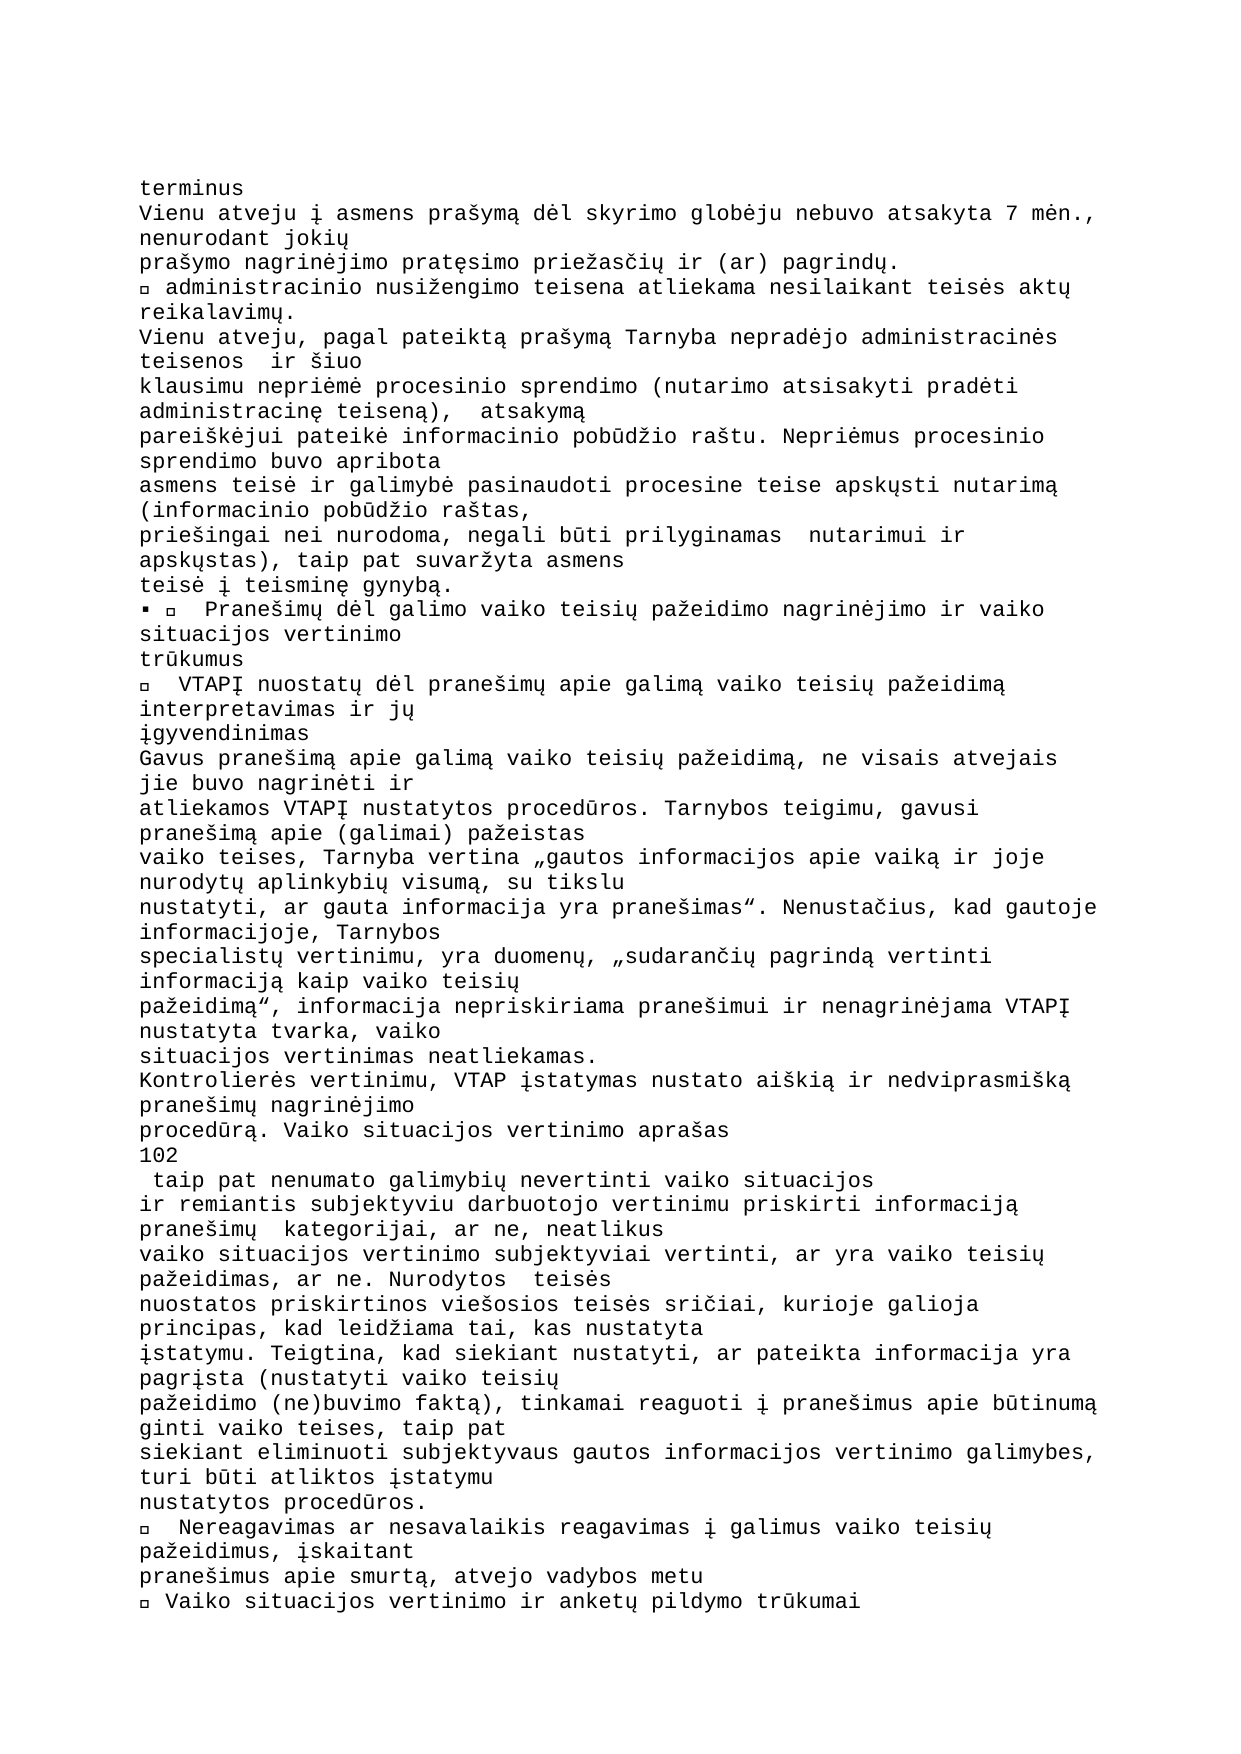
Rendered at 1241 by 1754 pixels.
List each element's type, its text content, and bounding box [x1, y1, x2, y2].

text Kontrolierės vertinimu, VTAP įstatymas nustato aiškią ir nedviprasmišką pranešimų nagrinėjimo [139, 1070, 1101, 1119]
text Vienu atveju į asmens prašymą dėl skyrimo globėju nebuvo atsakyta 7 mėn., nenurodant jokių [139, 202, 1101, 252]
text procedūrą. Vaiko situacijos vertinimo aprašas [139, 1119, 1101, 1144]
text teisė į teisminę gynybą. [139, 574, 1101, 599]
text  Nereagavimas ar nesavalaikis reagavimas į galimus vaiko teisių pažeidimus, įskaitant [139, 1516, 1101, 1566]
text ▪  Pranešimų dėl galimo vaiko teisių pažeidimo nagrinėjimo ir vaiko situacijos vertinimo [139, 599, 1101, 648]
text trūkumus [139, 648, 1101, 673]
text ir remiantis subjektyviu darbuotojo vertinimu priskirti informaciją pranešimų kategorijai, ar ne, neatlikus [139, 1194, 1101, 1243]
text įgyvendinimas [139, 723, 1101, 747]
text pareiškėjui pateikė informacinio pobūdžio raštu. Nepriėmus procesinio sprendimo buvo apribota [139, 425, 1101, 475]
text siekiant eliminuoti subjektyvaus gautos informacijos vertinimo galimybes, turi būti atliktos įstatymu [139, 1442, 1101, 1491]
text vaiko situacijos vertinimo subjektyviai vertinti, ar yra vaiko teisių pažeidimas, ar ne. Nurodytos teisės [139, 1243, 1101, 1293]
text  Vaiko situacijos vertinimo ir anketų pildymo trūkumai [139, 1590, 1101, 1615]
text taip pat nenumato galimybių nevertinti vaiko situacijos [139, 1169, 1101, 1194]
text situacijos vertinimas neatliekamas. [139, 1045, 1101, 1070]
text nustatytos procedūros. [139, 1491, 1101, 1516]
text prašymo nagrinėjimo pratęsimo priežasčių ir (ar) pagrindų. [139, 252, 1101, 276]
text pranešimus apie smurtą, atvejo vadybos metu [139, 1566, 1101, 1590]
text priešingai nei nurodoma, negali būti prilyginamas nutarimui ir apskųstas), taip pat suvaržyta asmens [139, 524, 1101, 574]
text specialistų vertinimu, yra duomenų, „sudarančių pagrindą vertinti informaciją kaip vaiko teisių [139, 946, 1101, 995]
text Gavus pranešimą apie galimą vaiko teisių pažeidimą, ne visais atvejais jie buvo nagrinėti ir [139, 747, 1101, 797]
text nuostatos priskirtinos viešosios teisės sričiai, kurioje galioja principas, kad leidžiama tai, kas nustatyta [139, 1293, 1101, 1342]
text  VTAPĮ nuostatų dėl pranešimų apie galimą vaiko teisių pažeidimą interpretavimas ir jų [139, 673, 1101, 723]
text  administracinio nusižengimo teisena atliekama nesilaikant teisės aktų reikalavimų. [139, 276, 1101, 326]
text nustatyti, ar gauta informacija yra pranešimas“. Nenustačius, kad gautoje informacijoje, Tarnybos [139, 896, 1101, 946]
text pažeidimo (ne)buvimo faktą), tinkamai reaguoti į pranešimus apie būtinumą ginti vaiko teises, taip pat [139, 1392, 1101, 1442]
text asmens teisė ir galimybė pasinaudoti procesine teise apskųsti nutarimą (informacinio pobūdžio raštas, [139, 475, 1101, 524]
text vaiko teises, Tarnyba vertina „gautos informacijos apie vaiką ir joje nurodytų aplinkybių visumą, su tikslu [139, 847, 1101, 896]
text įstatymu. Teigtina, kad siekiant nustatyti, ar pateikta informacija yra pagrįsta (nustatyti vaiko teisių [139, 1342, 1101, 1392]
text 102 [139, 1144, 1101, 1169]
text Vienu atveju, pagal pateiktą prašymą Tarnyba nepradėjo administracinės teisenos ir šiuo [139, 326, 1101, 376]
text terminus [139, 177, 1101, 202]
text pažeidimą“, informacija nepriskiriama pranešimui ir nenagrinėjama VTAPĮ nustatyta tvarka, vaiko [139, 995, 1101, 1045]
text atliekamos VTAPĮ nustatytos procedūros. Tarnybos teigimu, gavusi pranešimą apie (galimai) pažeistas [139, 797, 1101, 847]
text klausimu nepriėmė procesinio sprendimo (nutarimo atsisakyti pradėti administracinę teiseną), atsakymą [139, 376, 1101, 425]
